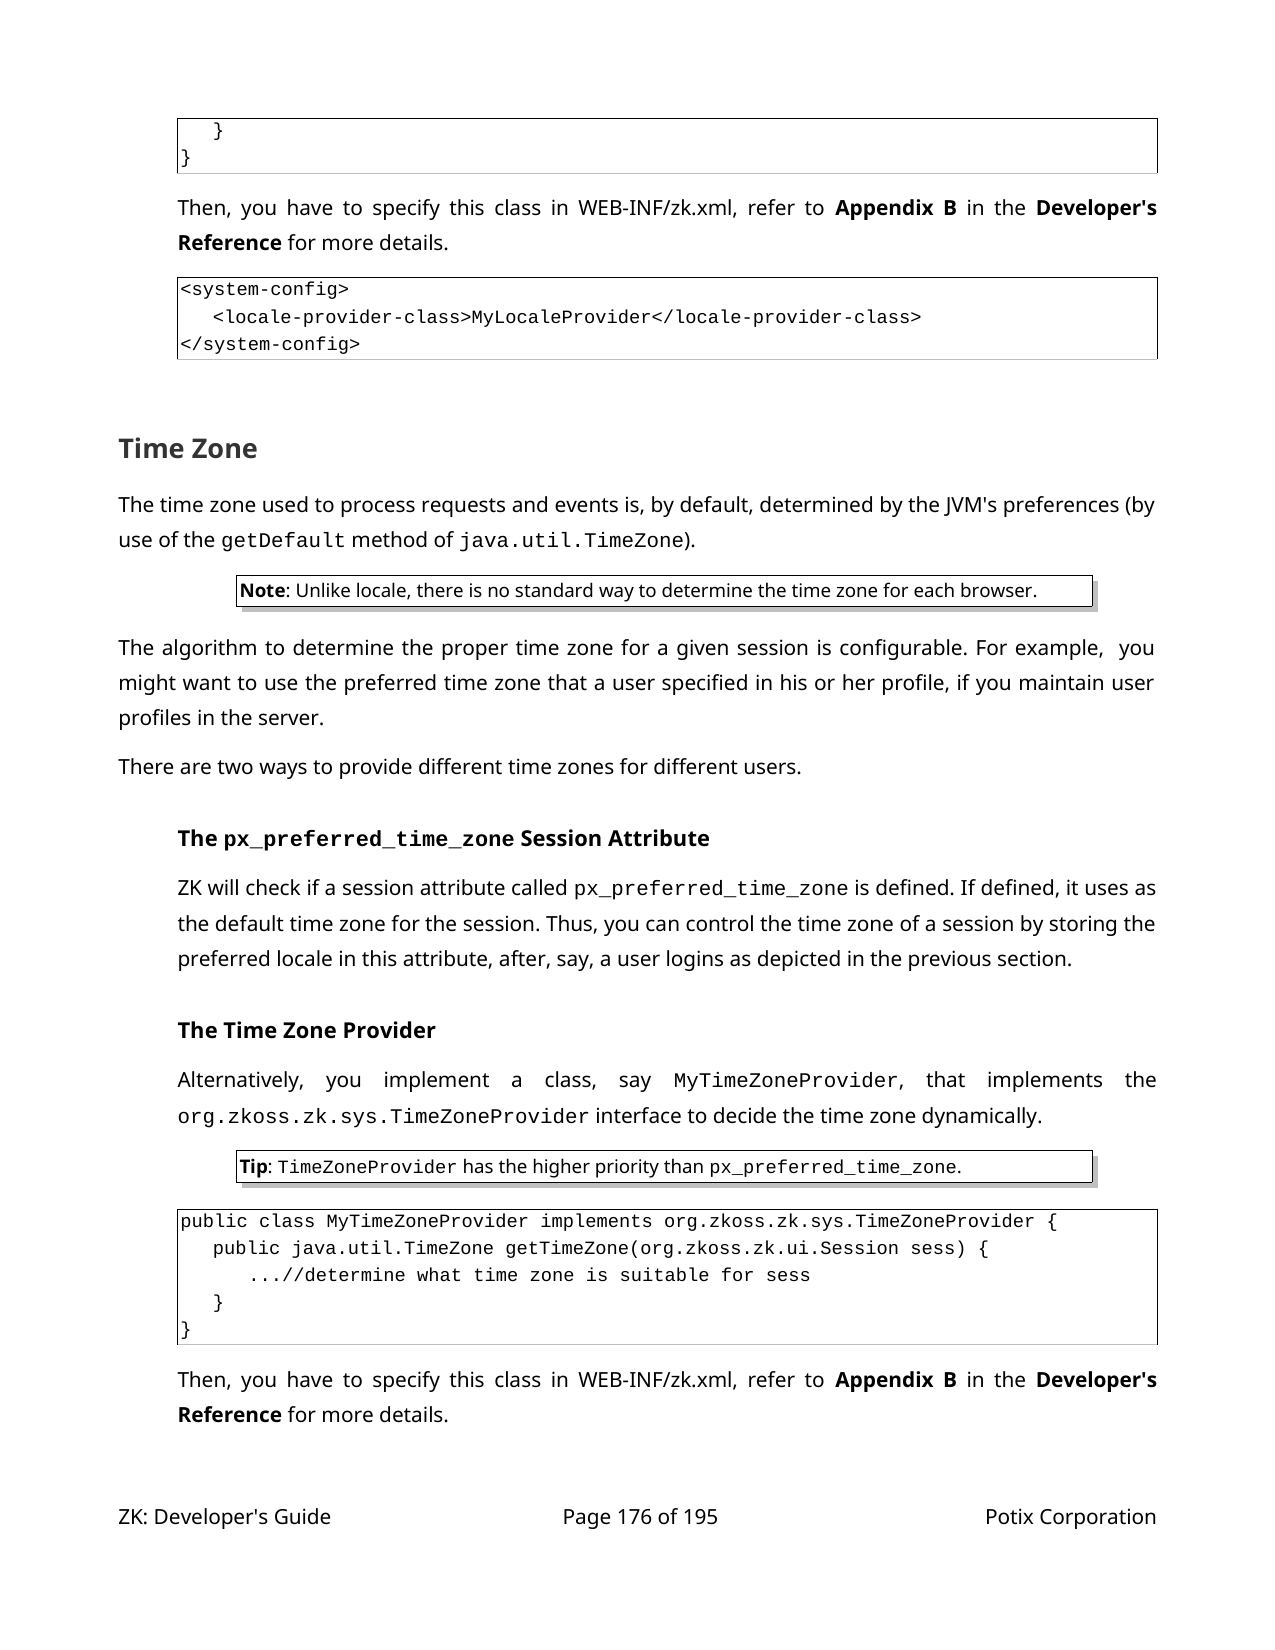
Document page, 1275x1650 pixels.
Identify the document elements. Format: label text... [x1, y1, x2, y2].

subtitle The Time Zone Provider [177, 1015, 1157, 1045]
text <locale-provider-class>MyLocaleProvider</locale-provider-class> [178, 304, 1157, 329]
text There are two ways to provide different time zones for different users. [118, 752, 1157, 780]
text Alternatively, you implement a class, say MyTimeZoneProvider, that implements the org.zkoss.zk.sys.TimeZoneProvider interface to decide the time zone dynamically. [177, 1066, 1157, 1129]
subtitle Time Zone [118, 430, 1157, 467]
text ZK will check if a session attribute called px_preferred_time_zone is defined. If defined, it uses as the default time zone for the session. Thus, you can control the time zone of a session by storing the preferred locale in this attribute, after, say, a user logins as depicted in the previous section. [177, 873, 1157, 972]
text Note: Unlike locale, there is no standard way to determine the time zone for each browser. [237, 576, 1092, 606]
text } [178, 119, 1157, 142]
text Then, you have to specify this class in WEB-INF/zk.xml, refer to Appendix B in the Developer's Reference for more details. [177, 1365, 1157, 1429]
text } [178, 1317, 1157, 1344]
text <system-config> [178, 278, 1157, 302]
text } [178, 145, 1157, 173]
text </system-config> [178, 332, 1157, 359]
subtitle The px_preferred_time_zone Session Attribute [177, 823, 1157, 853]
text Tip: TimeZoneProvider has the higher priority than px_preferred_time_zone. [237, 1151, 1092, 1182]
text ...//determine what time zone is suitable for sess [178, 1263, 1157, 1287]
text public java.util.TimeZone getTimeZone(org.zkoss.zk.ui.Session sess) { [178, 1236, 1157, 1260]
text } [178, 1290, 1157, 1314]
text The time zone used to process requests and events is, by default, determined by the JVM's preferences (by use of the getDefault method of java.util.TimeZone). [118, 490, 1157, 554]
text The algorithm to determine the proper time zone for a given session is configurable. For example, you might want to use the preferred time zone that a user specified in his or her profile, if you maintain user profiles in the server. [118, 633, 1157, 731]
text Then, you have to specify this class in WEB-INF/zk.xml, refer to Appendix B in the Developer's Reference for more details. [177, 193, 1157, 257]
text public class MyTimeZoneProvider implements org.zkoss.zk.sys.TimeZoneProvider { [178, 1210, 1157, 1233]
